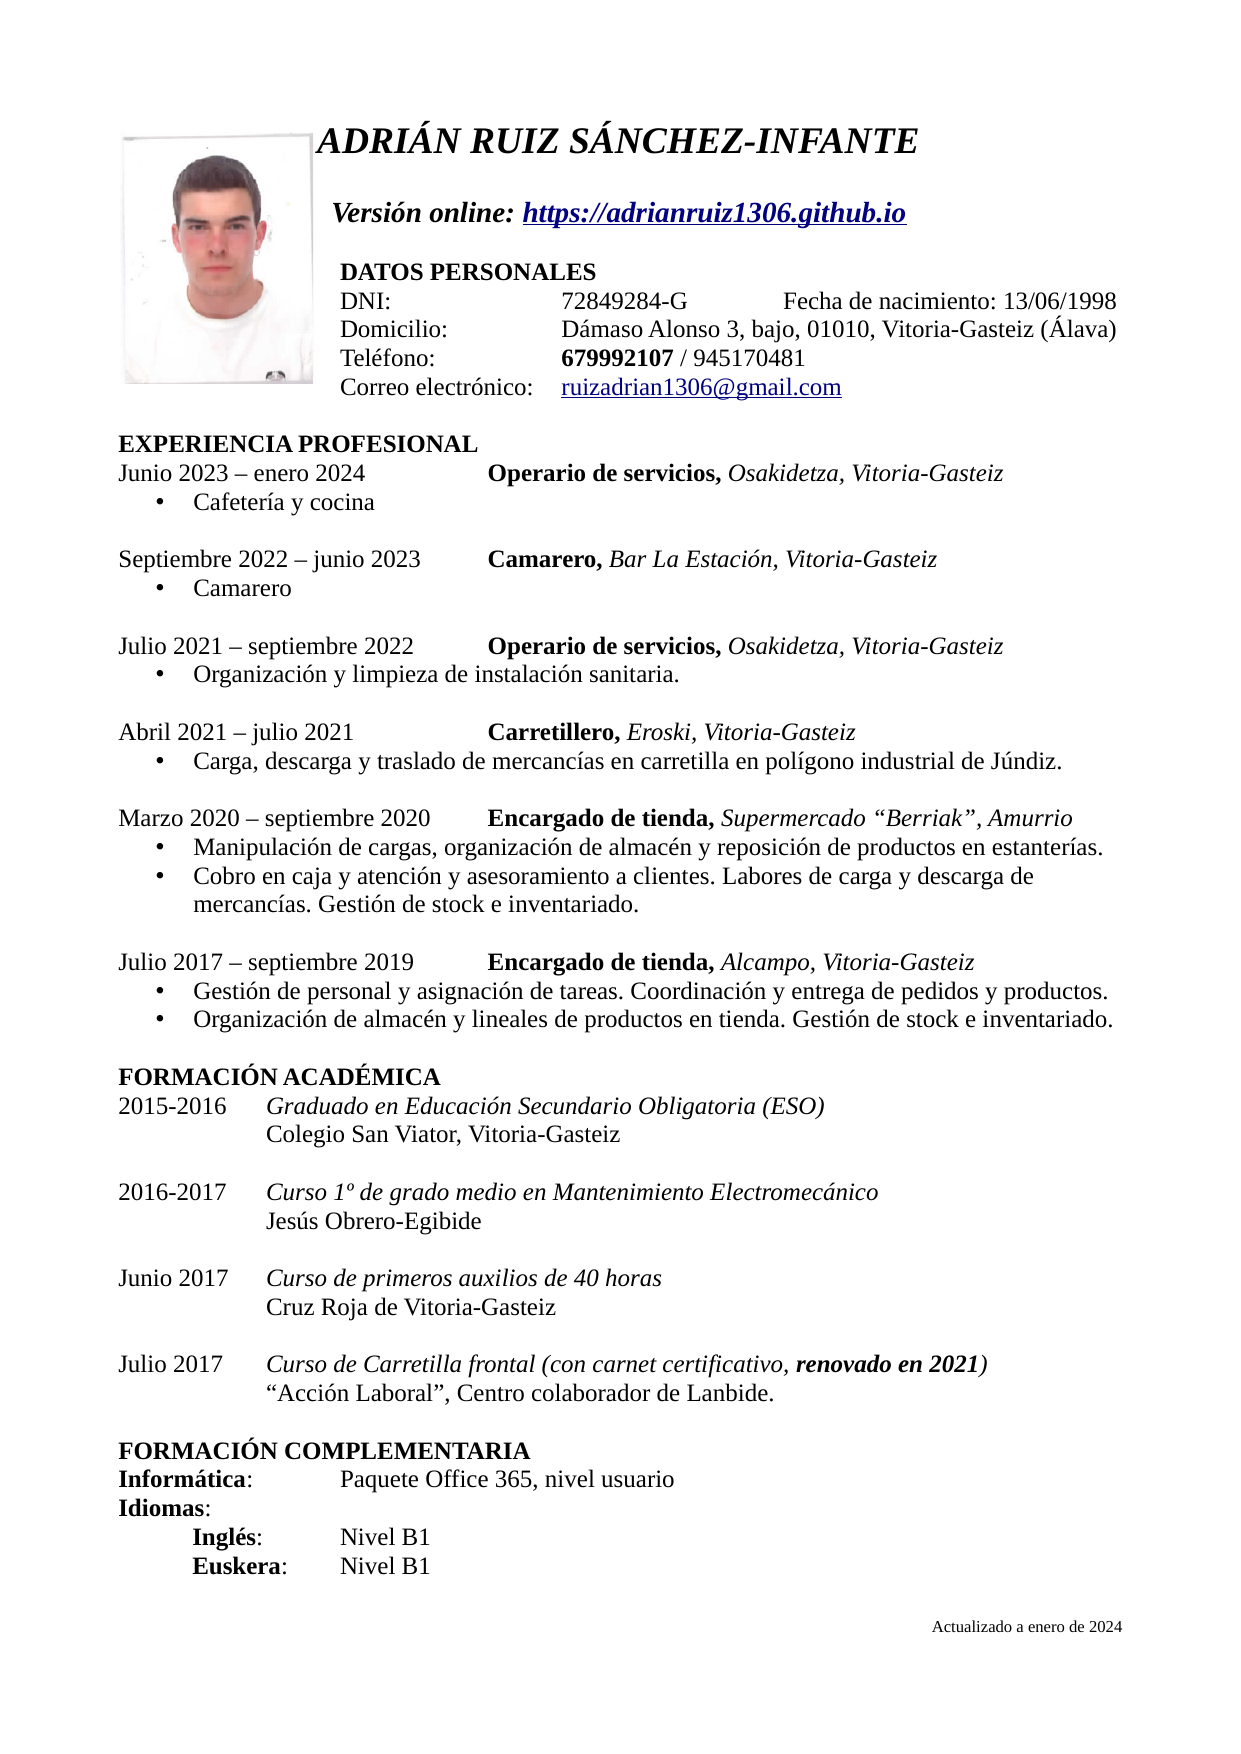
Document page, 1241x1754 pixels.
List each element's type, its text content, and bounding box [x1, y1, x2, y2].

text Colegio San Viator, Vitoria-Gasteiz [118, 1119, 1122, 1148]
text Informática: Paquete Office 365, nivel usuario [118, 1464, 1122, 1493]
text Julio 2017 – septiembre 2019 Encargado de tienda, Alcampo, Vitoria-Gasteiz [118, 947, 1122, 976]
picture [120, 132, 314, 384]
text ADRIÁN RUIZ SÁNCHEZ-INFANTE [118, 118, 1122, 161]
text 2015-2016 Graduado en Educación Secundario Obligatoria (ESO) [118, 1091, 1122, 1119]
text Domicilio: Dámaso Alonso 3, bajo, 01010, Vitoria-Gasteiz (Álava) [314, 314, 1122, 343]
text Marzo 2020 – septiembre 2020 Encargado de tienda, Supermercado “Berriak”, Amurrio [118, 803, 1122, 832]
list Cafetería y cocina [156, 487, 1122, 516]
text FORMACIÓN COMPLEMENTARIA [118, 1436, 1122, 1464]
text Correo electrónico: ruizadrian1306@gmail.com [118, 372, 1122, 401]
text Cruz Roja de Vitoria-Gasteiz [118, 1292, 1122, 1321]
text Teléfono: 679992107 / 945170481 [314, 343, 1122, 372]
list Manipulación de cargas, organización de almacén y reposición de productos en estanterías. [156, 832, 1122, 861]
text 2016-2017 Curso 1º de grado medio en Mantenimiento Electromecánico [118, 1177, 1122, 1206]
text EXPERIENCIA PROFESIONAL [118, 429, 1122, 458]
text Septiembre 2022 – junio 2023 Camarero, Bar La Estación, Vitoria-Gasteiz [118, 544, 1122, 573]
text Versión online: https://adrianruiz1306.github.io [314, 195, 1122, 228]
text Julio 2017 Curso de Carretilla frontal (con carnet certificativo, renovado en 2021) [118, 1349, 1122, 1378]
list Gestión de personal y asignación de tareas. Coordinación y entrega de pedidos y productos. [156, 976, 1122, 1004]
text DNI: 72849284-G Fecha de nacimiento: 13/06/1998 [314, 286, 1122, 314]
list Organización y limpieza de instalación sanitaria. [156, 659, 1122, 688]
list Camarero [156, 573, 1122, 602]
list Carga, descarga y traslado de mercancías en carretilla en polígono industrial de Júndiz. [156, 746, 1122, 774]
text Julio 2021 – septiembre 2022 Operario de servicios, Osakidetza, Vitoria-Gasteiz [118, 631, 1122, 659]
text Junio 2017 Curso de primeros auxilios de 40 horas [118, 1263, 1122, 1292]
text Abril 2021 – julio 2021 Carretillero, Eroski, Vitoria-Gasteiz [118, 717, 1122, 746]
text Jesús Obrero-Egibide [118, 1206, 1122, 1234]
text “Acción Laboral”, Centro colaborador de Lanbide. [118, 1378, 1122, 1407]
text Euskera: Nivel B1 [118, 1551, 1122, 1579]
list Organización de almacén y lineales de productos en tienda. Gestión de stock e inventariado. [156, 1004, 1122, 1033]
text Idiomas: [118, 1493, 1122, 1522]
list Cobro en caja y atención y asesoramiento a clientes. Labores de carga y descarga de mercancías. Gestión de stock e inventariado. [156, 861, 1122, 918]
text FORMACIÓN ACADÉMICA [118, 1062, 1122, 1091]
text DATOS PERSONALES [314, 257, 1122, 286]
text Junio 2023 – enero 2024 Operario de servicios, Osakidetza, Vitoria-Gasteiz [118, 458, 1122, 487]
text Inglés: Nivel B1 [118, 1522, 1122, 1551]
